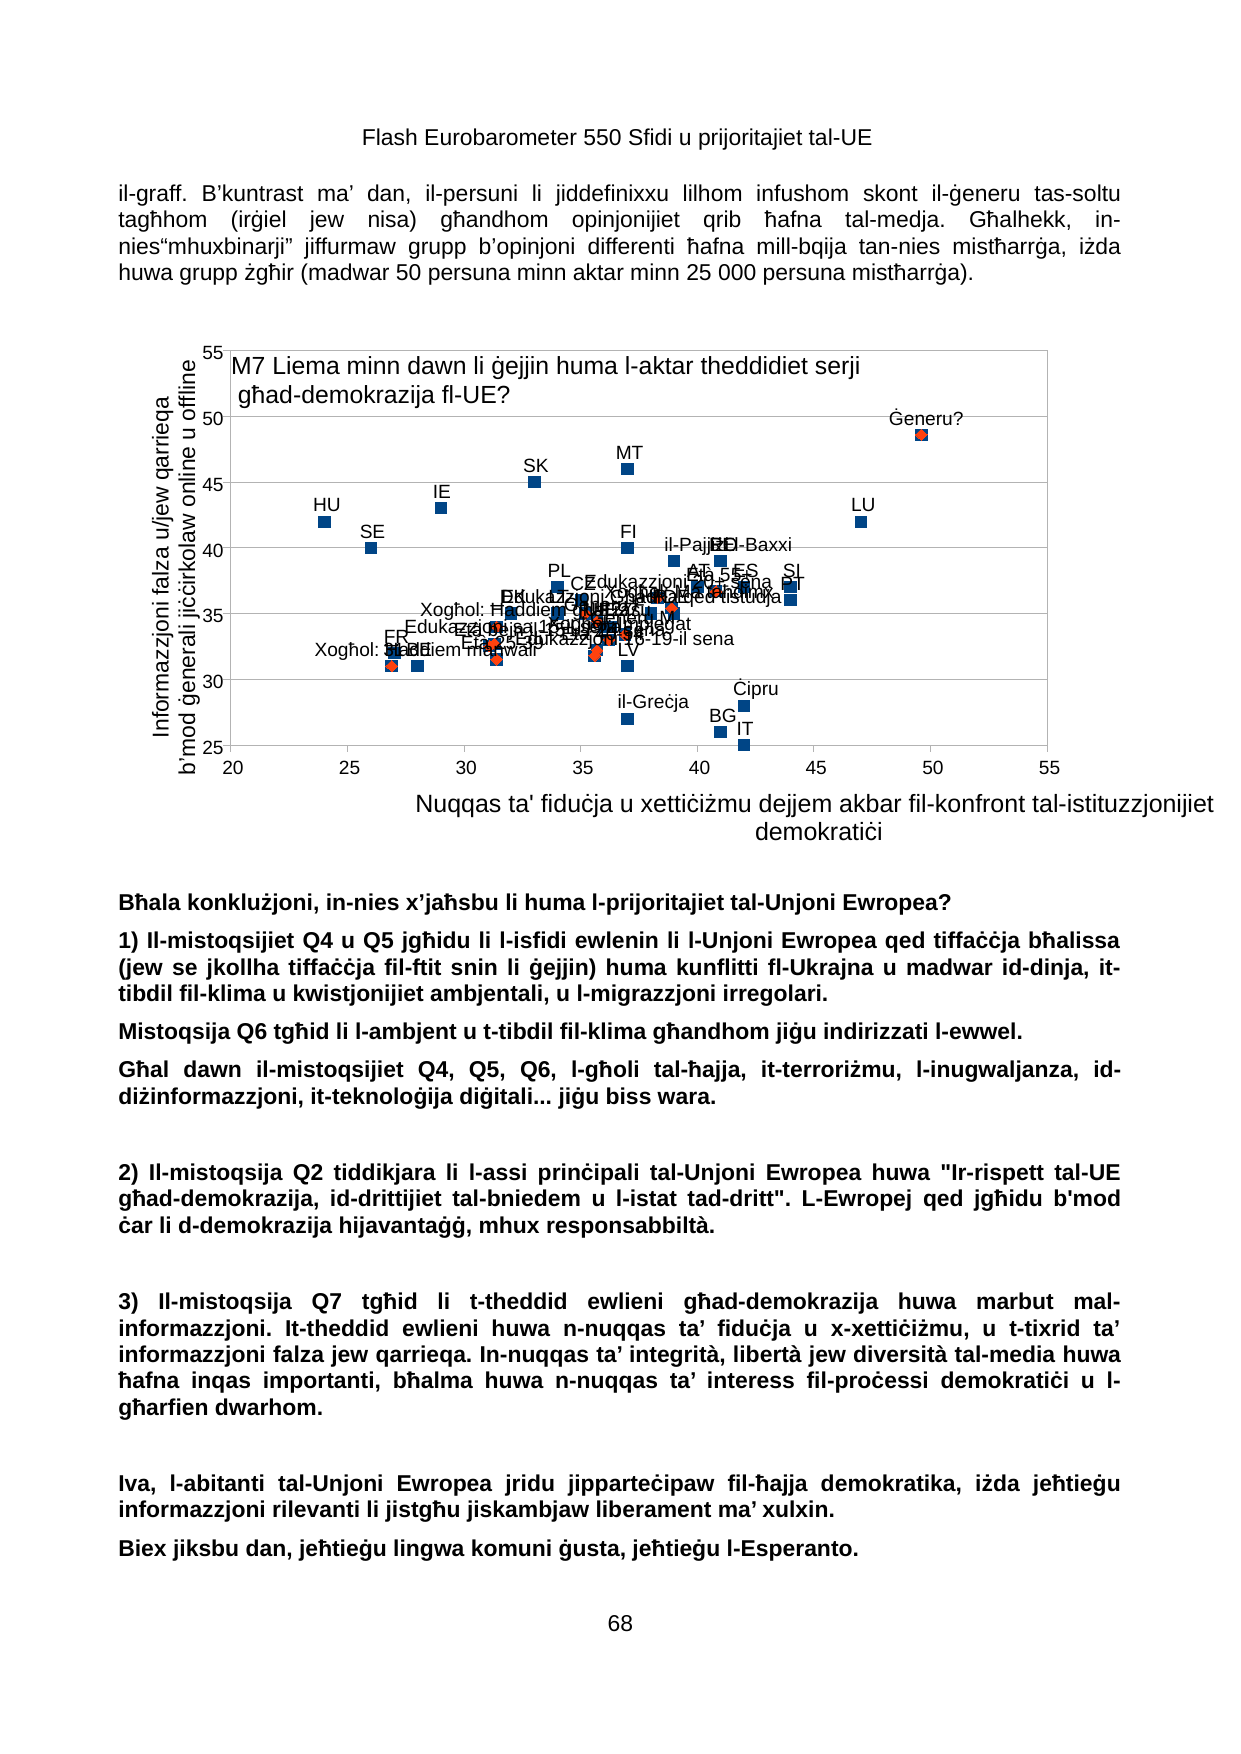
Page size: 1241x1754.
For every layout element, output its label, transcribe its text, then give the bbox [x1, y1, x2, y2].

text Għal dawn il-mistoqsijiet Q4, Q5, Q6, l-għoli tal-ħajja, it-terroriżmu, l-inugwaljanza, id-diżinformazzjoni, it-teknoloġija diġitali... jiġu biss wara. [118, 1056, 1122, 1109]
text 2) Il-mistoqsija Q2 tiddikjara li l-assi prinċipali tal-Unjoni Ewropea huwa "Ir-rispett tal-UE għad-demokrazija, id-drittijiet tal-bniedem u l-istat tad-dritt". L-Ewropej qed jgħidu b'mod ċar li d-demokrazija hijavantaġġ, mhux responsabbiltà. [118, 1159, 1122, 1238]
text 1) Il-mistoqsijiet Q4 u Q5 jgħidu li l-isfidi ewlenin li l-Unjoni Ewropea qed tiffaċċja bħalissa (jew se jkollha tiffaċċja fil-ftit snin li ġejjin) huma kunflitti fl-Ukrajna u madwar id-dinja, it-tibdil fil-klima u kwistjonijiet ambjentali, u l-migrazzjoni irregolari. [118, 927, 1122, 1006]
text Iva, l-abitanti tal-Unjoni Ewropea jridu jipparteċipaw fil-ħajja demokratika, iżda jeħtieġu informazzjoni rilevanti li jistgħu jiskambjaw liberament ma’ xulxin. [118, 1470, 1122, 1523]
text Mistoqsija Q6 tgħid li l-ambjent u t-tibdil fil-klima għandhom jiġu indirizzati l-ewwel. [118, 1018, 1122, 1044]
text Biex jiksbu dan, jeħtieġu lingwa komuni ġusta, jeħtieġu l-Esperanto. [118, 1535, 1122, 1561]
text Bħala konklużjoni, in-nies x’jaħsbu li huma l-prijoritajiet tal-Unjoni Ewropea? [118, 889, 1122, 915]
text il-graff. B’kuntrast ma’ dan, il-persuni li jiddefinixxu lilhom infushom skont il-ġeneru tas-soltu tagħhom (irġiel jew nisa) għandhom opinjonijiet qrib ħafna tal-medja. Għalhekk, in-nies“mhuxbinarji” jiffurmaw grupp b’opinjoni differenti ħafna mill-bqija tan-nies mistħarrġa, iżda huwa grupp żgħir (madwar 50 persuna minn aktar minn 25 000 persuna mistħarrġa). [118, 180, 1122, 285]
text 3) Il-mistoqsija Q7 tgħid li t-theddid ewlieni għad-demokrazija huwa marbut mal-informazzjoni. It-theddid ewlieni huwa n-nuqqas ta’ fiduċja u x-xettiċiżmu, u t-tixrid ta’ informazzjoni falza jew qarrieqa. In-nuqqas ta’ integrità, libertà jew diversità tal-media huwa ħafna inqas importanti, bħalma huwa n-nuqqas ta’ interess fil-proċessi demokratiċi u l-għarfien dwarhom. [118, 1288, 1122, 1420]
